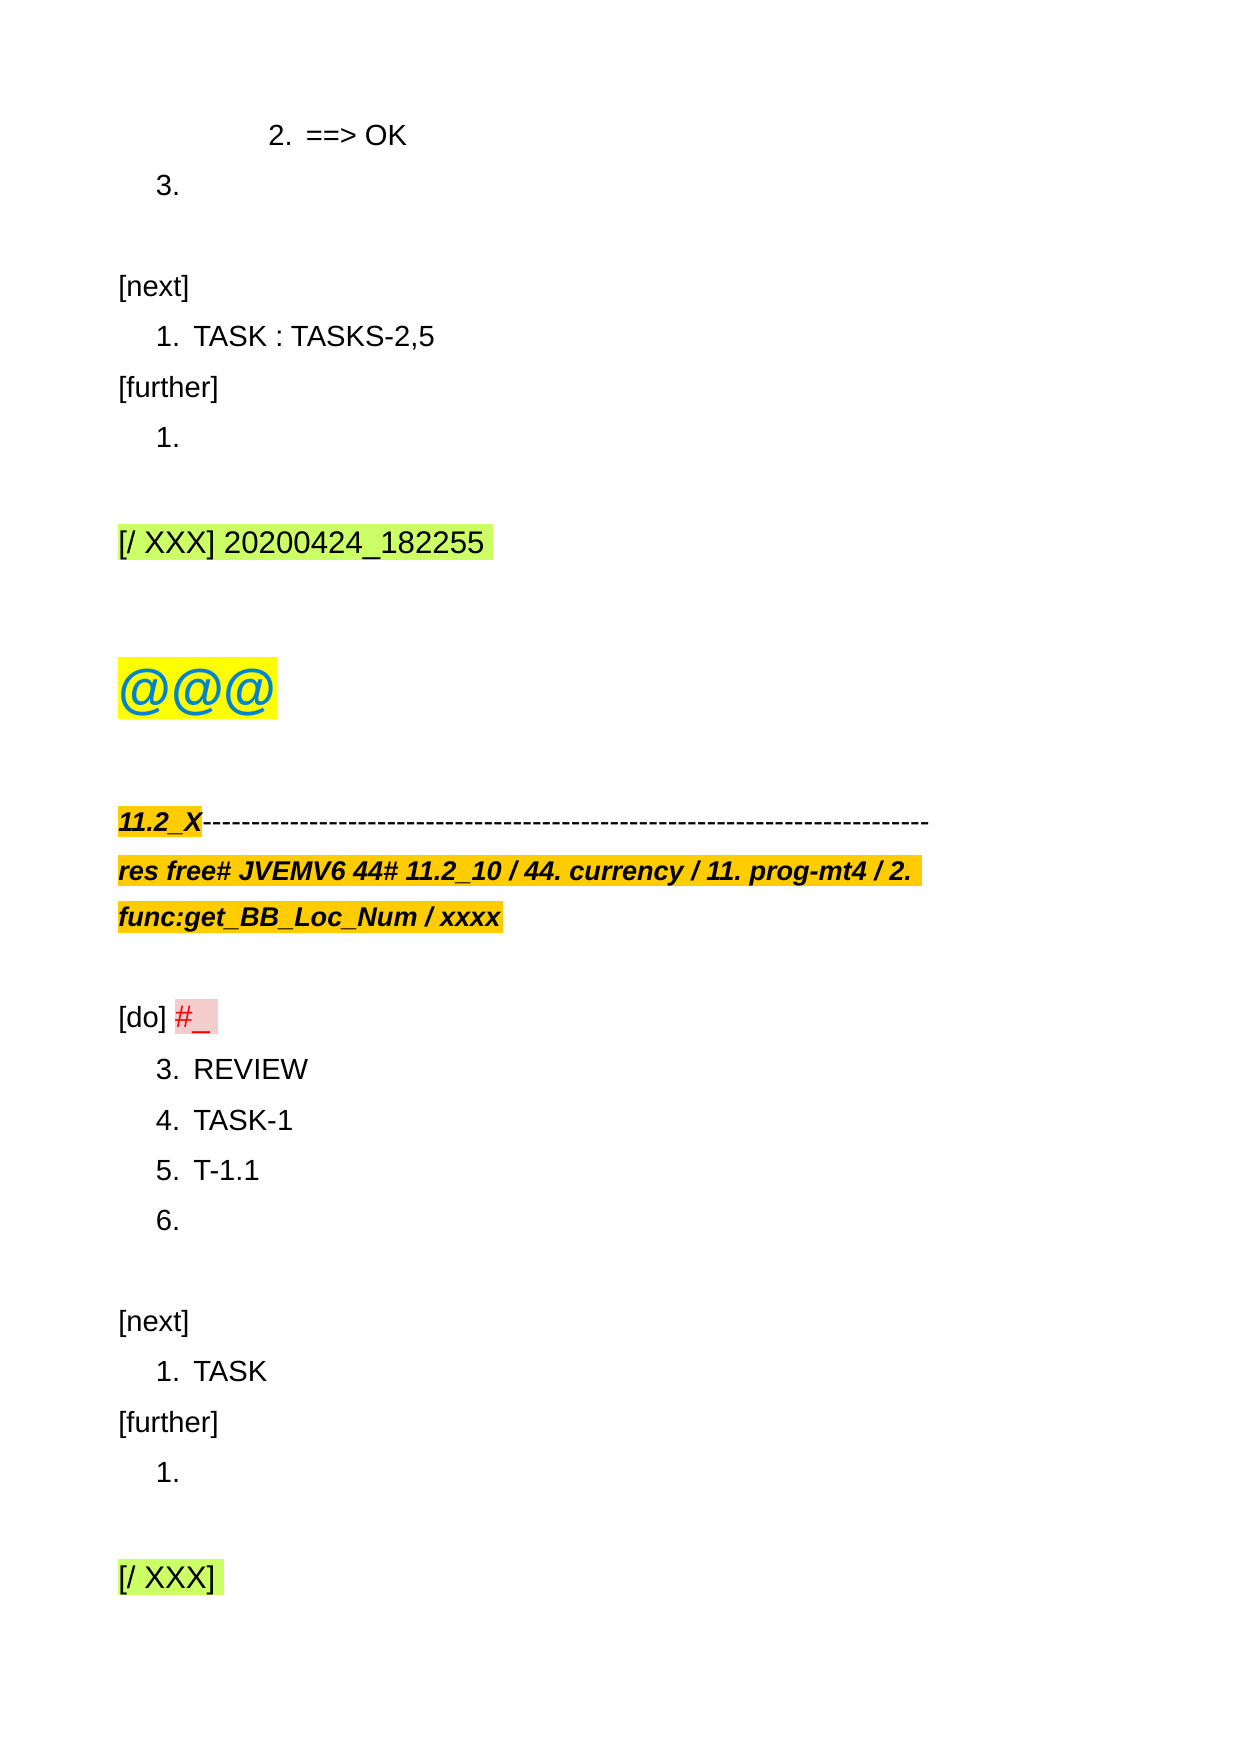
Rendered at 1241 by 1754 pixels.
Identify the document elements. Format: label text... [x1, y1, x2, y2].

text @@@ [118, 657, 1122, 719]
text [/ XXX] 20200424_182255 [118, 470, 1122, 560]
list TASK [156, 1354, 1122, 1388]
text [further] [118, 1404, 1122, 1438]
list T-1.1 [156, 1153, 1122, 1187]
text [next] [118, 1304, 1122, 1337]
list REVIEW [156, 1052, 1122, 1086]
text res free# JVEMV6 44# 11.2_10 / 44. currency / 11. prog-mt4 / 2. func:get_BB_Loc_Num / xxxx [118, 854, 1122, 933]
text 11.2_X--------------------------------------------------------------------------- [118, 804, 1122, 838]
list TASK : TASKS-2,5 [156, 319, 1122, 353]
list ==> OK [268, 118, 1122, 152]
text [further] [118, 370, 1122, 403]
text [next] [118, 269, 1122, 303]
list TASK-1 [156, 1103, 1122, 1136]
text [do] #_ [118, 998, 1122, 1034]
text [/ XXX] [118, 1505, 1122, 1595]
